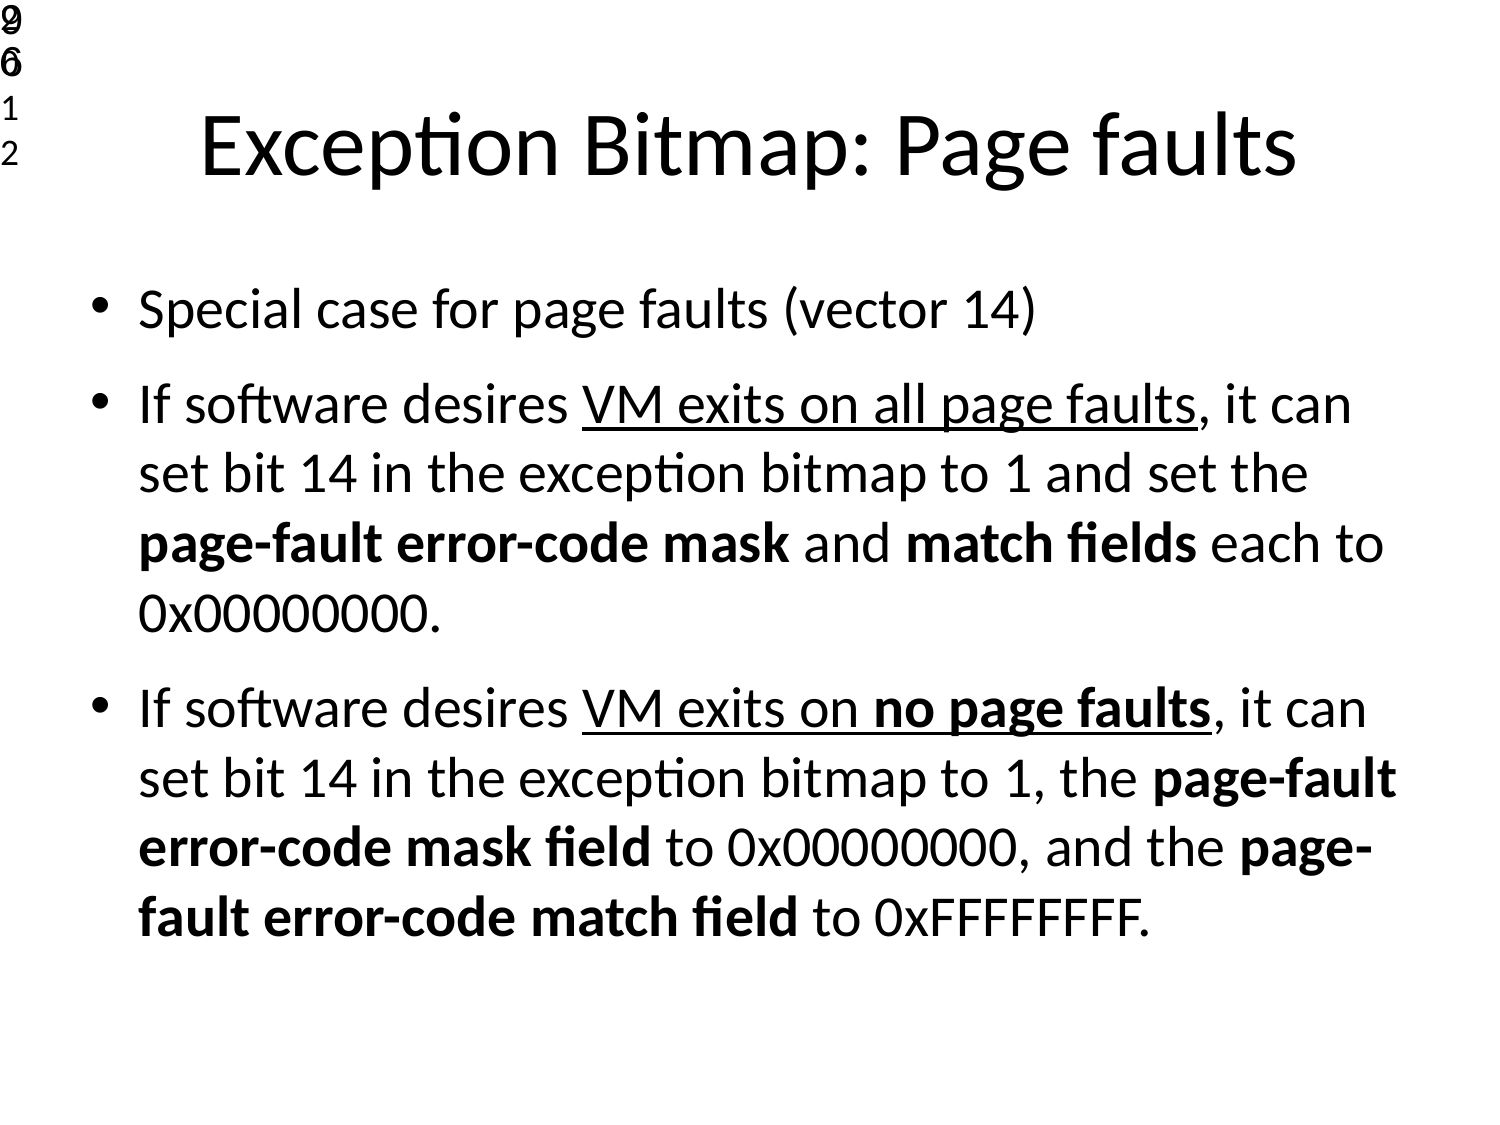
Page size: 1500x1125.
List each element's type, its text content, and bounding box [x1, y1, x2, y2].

list Special case for page faults (vector 14) If software desires VM exits on all page faults, it can set bit 14 in the exception bitmap to 1 and set the page-fault error-code mask and match fields each to 0x00000000. If software desires VM exits on no page faults, it can set bit 14 in the exception bitmap to 1, the page-fault error-code mask field to 0x00000000, and the page-fault error-code match field to 0xFFFFFFFF. [75, 262, 1425, 1005]
title Exception Bitmap: Page faults [75, 45, 1425, 233]
